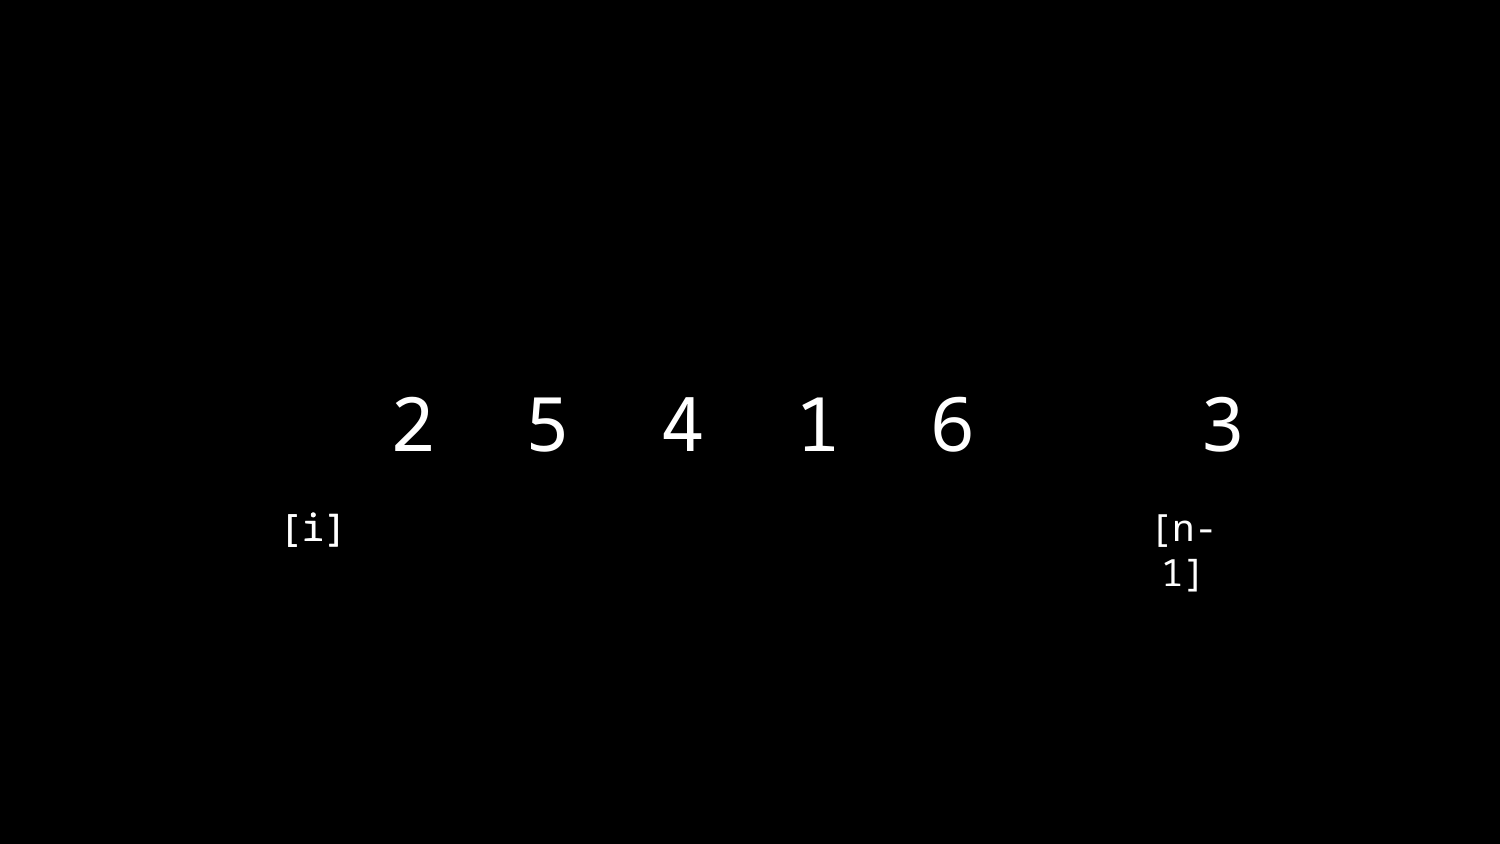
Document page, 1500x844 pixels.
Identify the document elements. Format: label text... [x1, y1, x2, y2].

title 7 2 5 4 1 6 0 3 [51, 352, 1449, 491]
text_box [i] [255, 488, 371, 582]
text_box [n-1] [1115, 488, 1251, 582]
